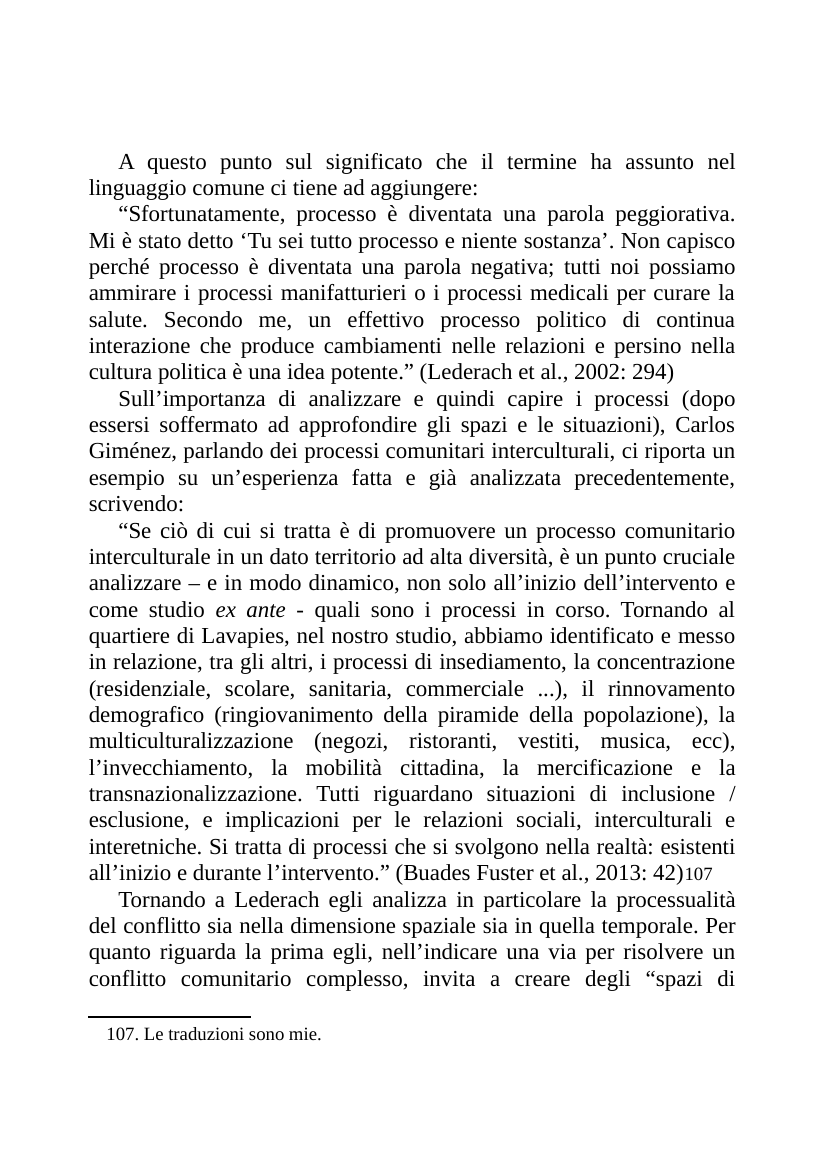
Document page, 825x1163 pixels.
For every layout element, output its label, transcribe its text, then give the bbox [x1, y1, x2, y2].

text Tornando a Lederach egli analizza in particolare la processualità del conflitto sia nella dimensione spaziale sia in quella temporale. Per quanto riguarda la prima egli, nell’indicare una via per risolvere un conflitto comunitario complesso, invita a creare degli “spazi di [88, 886, 736, 991]
text Sull’importanza di analizzare e quindi capire i processi (dopo essersi soffermato ad approfondire gli spazi e le situazioni), Carlos Giménez, parlando dei processi comunitari interculturali, ci riporta un esempio su un’esperienza fatta e già analizzata precedentemente, scrivendo: [88, 385, 736, 517]
text Le traduzioni sono mie. [88, 1023, 736, 1044]
text A questo punto sul significato che il termine ha assunto nel linguaggio comune ci tiene ad aggiungere: [88, 148, 736, 200]
text “Sfortunatamente, processo è diventata una parola peggiorativa. Mi è stato detto ‘Tu sei tutto processo e niente sostanza’. Non capisco perché processo è diventata una parola negativa; tutti noi possiamo ammirare i processi manifatturieri o i processi medicali per curare la salute. Secondo me, un effettivo processo politico di continua interazione che produce cambiamenti nelle relazioni e persino nella cultura politica è una idea potente.” (Lederach et al., 2002: 294) [88, 200, 736, 385]
text “Se ciò di cui si tratta è di promuovere un processo comunitario interculturale in un dato territorio ad alta diversità, è un punto cruciale analizzare – e in modo dinamico, non solo all’inizio dell’intervento e come studio ex ante - quali sono i processi in corso. Tornando al quartiere di Lavapies, nel nostro studio, abbiamo identificato e messo in relazione, tra gli altri, i processi di insediamento, la concentrazione (residenziale, scolare, sanitaria, commerciale ...), il rinnovamento demografico (ringiovanimento della piramide della popolazione), la multiculturalizzazione (negozi, ristoranti, vestiti, musica, ecc), l’invecchiamento, la mobilità cittadina, la mercificazione e la transnazionalizzazione. Tutti riguardano situazioni di inclusione / esclusione, e implicazioni per le relazioni sociali, interculturali e interetniche. Si tratta di processi che si svolgono nella realtà: esistenti all’inizio e durante l’intervento.” (Buades Fuster et al., 2013: 42) [88, 517, 736, 886]
